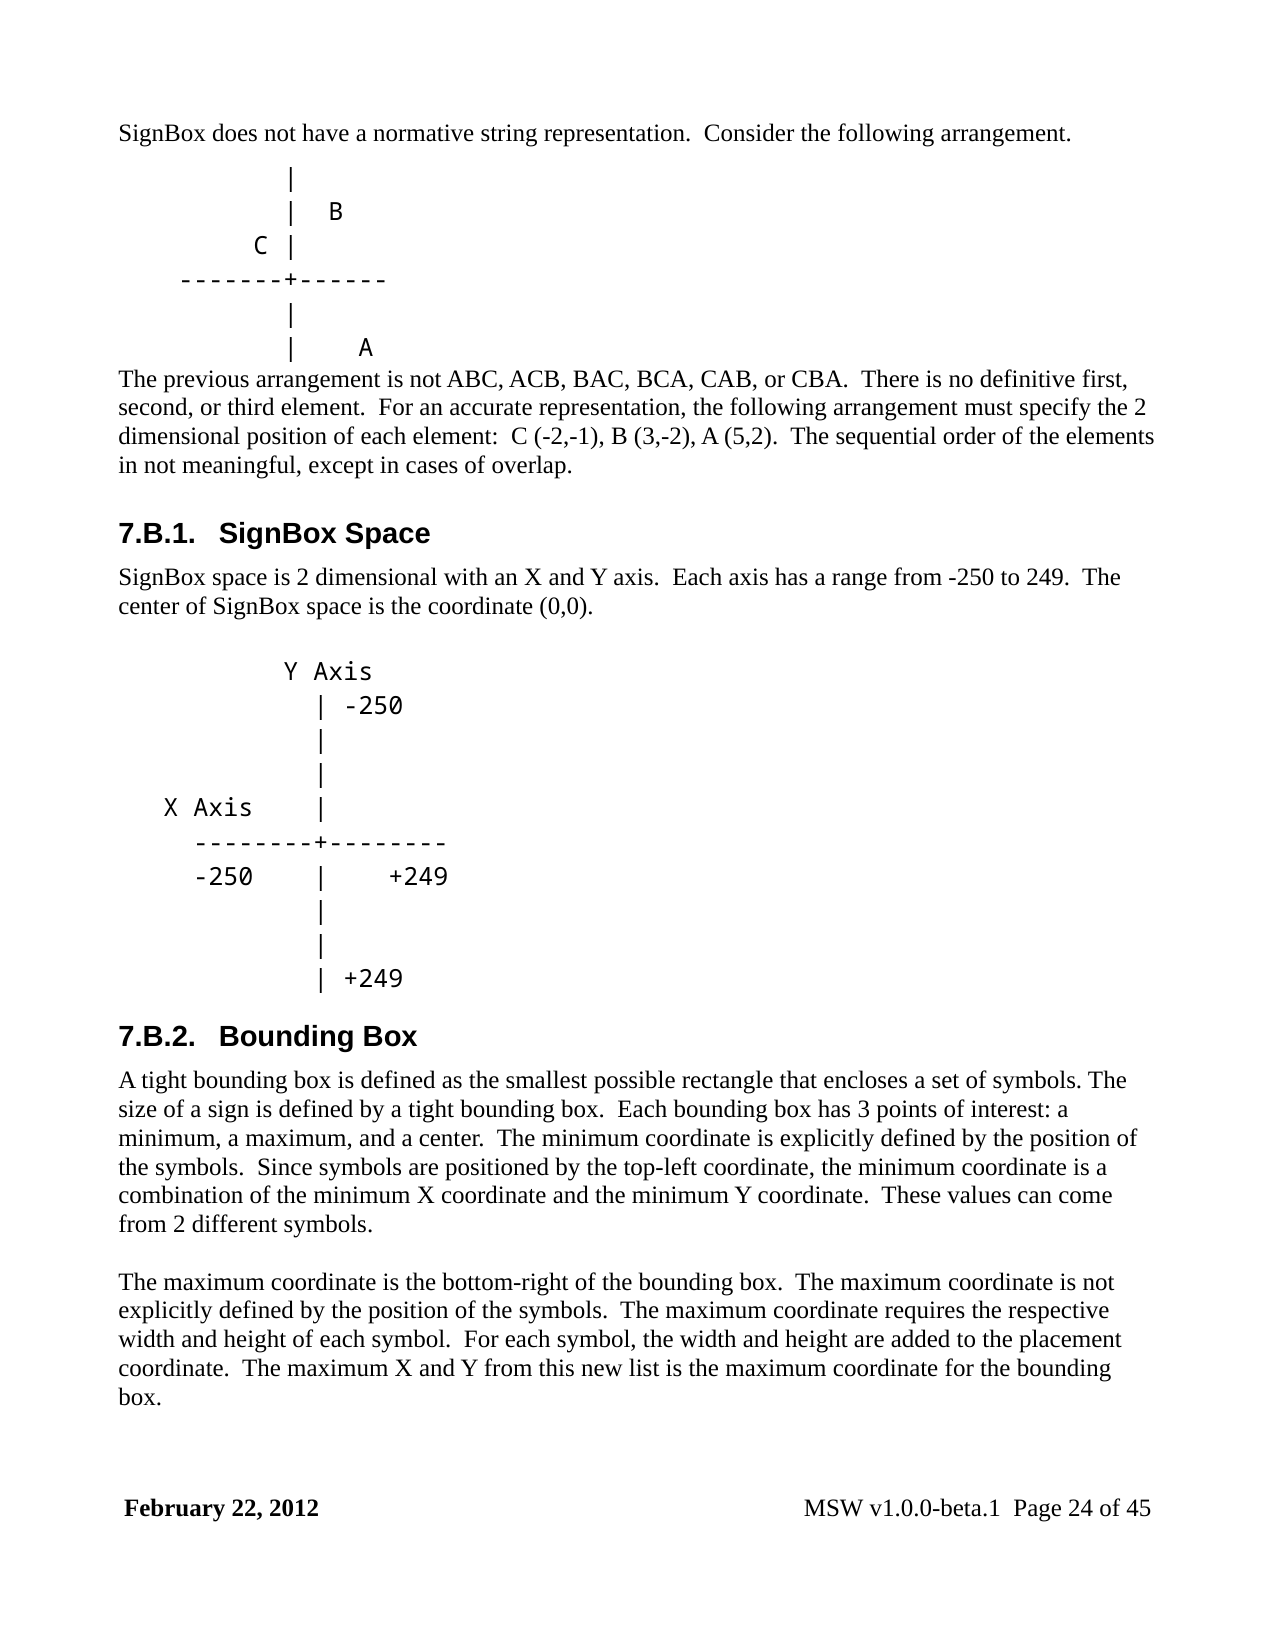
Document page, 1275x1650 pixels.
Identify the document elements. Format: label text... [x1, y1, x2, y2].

text -------+------ [118, 262, 1157, 296]
text | [118, 926, 1157, 960]
text SignBox does not have a normative string representation. Consider the following arrangement. [118, 118, 1157, 147]
text | [118, 892, 1157, 926]
text | B [118, 193, 1157, 227]
text The maximum coordinate is the bottom-right of the bounding box. The maximum coordinate is not explicitly defined by the position of the symbols. The maximum coordinate requires the respective width and height of each symbol. For each symbol, the width and height are added to the placement coordinate. The maximum X and Y from this new list is the maximum coordinate for the bounding box. [118, 1267, 1157, 1411]
text | [118, 296, 1157, 330]
text The previous arrangement is not ABC, ACB, BAC, BCA, CAB, or CBA. There is no definitive first, second, or third element. For an accurate representation, the following arrangement must specify the 2 dimensional position of each element: C (-2,-1), B (3,-2), A (5,2). The sequential order of the elements in not meaningful, except in cases of overlap. [118, 364, 1157, 479]
text X Axis | [118, 790, 1157, 824]
text --------+-------- [118, 824, 1157, 858]
text A tight bounding box is defined as the smallest possible rectangle that encloses a set of symbols. The size of a sign is defined by a tight bounding box. Each bounding box has 3 points of interest: a minimum, a maximum, and a center. The minimum coordinate is explicitly defined by the position of the symbols. Since symbols are positioned by the top-left coordinate, the minimum coordinate is a combination of the minimum X coordinate and the minimum Y coordinate. These values can come from 2 different symbols. [118, 1066, 1157, 1238]
text | [118, 159, 1157, 193]
text -250 | +249 [118, 858, 1157, 892]
text Y Axis [118, 654, 1157, 688]
subtitle SignBox Space [118, 516, 1157, 550]
text C | [118, 227, 1157, 262]
text | -250 [118, 688, 1157, 722]
subtitle Bounding Box [118, 1019, 1157, 1053]
text | +249 [118, 960, 1157, 994]
text | [118, 722, 1157, 756]
text | [118, 756, 1157, 790]
text | A [118, 330, 1157, 364]
text SignBox space is 2 dimensional with an X and Y axis. Each axis has a range from -250 to 249. The center of SignBox space is the coordinate (0,0). [118, 562, 1157, 620]
